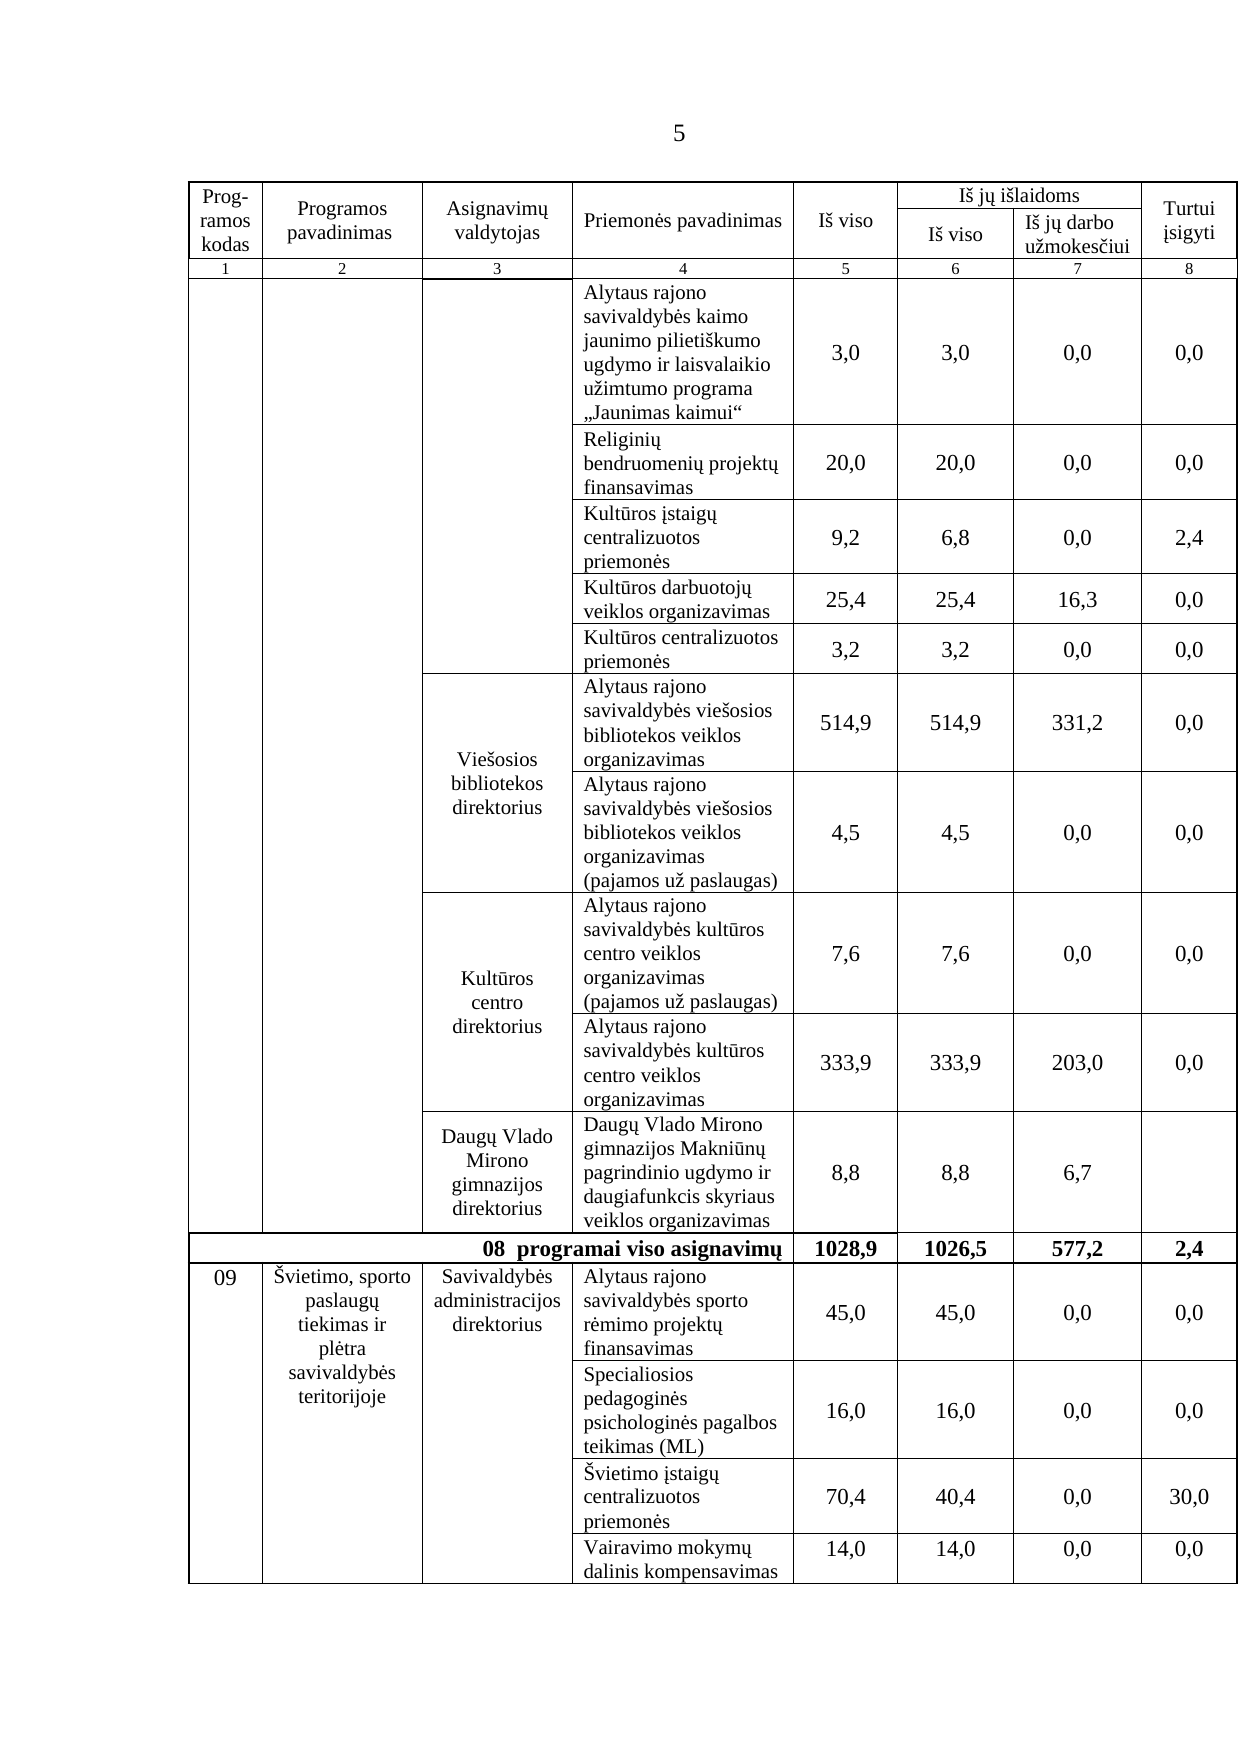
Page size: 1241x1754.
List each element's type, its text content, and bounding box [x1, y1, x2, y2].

table_cell 203,0 [1014, 1014, 1141, 1111]
table_cell 7,6 [794, 893, 897, 1013]
table_header Priemonės pavadinimas [573, 183, 793, 258]
table_cell 25,4 [794, 574, 897, 623]
table_cell Kultūros centro direktorius [423, 893, 572, 1111]
table_cell 4,5 [898, 772, 1013, 892]
table_cell 0,0 [1142, 772, 1236, 892]
table_cell 1028,9 [794, 1234, 897, 1262]
table_cell Alytaus rajono savivaldybės viešosios bibliotekos veiklos organizavimas (pajamos už paslaugas) [573, 772, 793, 892]
table_cell 2,4 [1142, 500, 1236, 573]
table_cell 14,0 [898, 1534, 1013, 1583]
table_cell Savivaldybės administracijos direktorius [423, 1264, 572, 1583]
table_cell 09 [190, 1264, 262, 1583]
table_cell 3 [423, 259, 572, 278]
table_cell Alytaus rajono savivaldybės sporto rėmimo projektų finansavimas [573, 1264, 793, 1360]
table_cell 6 [898, 259, 1013, 278]
table_cell 1 [189, 259, 262, 278]
table_cell 0,0 [1014, 1534, 1141, 1583]
table_header Iš viso [794, 183, 897, 258]
table_cell Viešosios bibliotekos direktorius [423, 674, 572, 892]
table_cell 514,9 [794, 674, 897, 771]
table_cell 0,0 [1142, 893, 1236, 1013]
table_cell 331,2 [1014, 674, 1141, 771]
table_header Programos pavadinimas [263, 183, 422, 258]
table_cell 8,8 [898, 1112, 1013, 1232]
table_cell Alytaus rajono savivaldybės viešosios bibliotekos veiklos organizavimas [573, 674, 793, 771]
table_cell 3,0 [794, 279, 897, 424]
table_cell [263, 279, 422, 1232]
table_cell 0,0 [1014, 1361, 1141, 1458]
table_cell Daugų Vlado Mirono gimnazijos Makniūnų pagrindinio ugdymo ir daugiafunkcis skyriaus veiklos organizavimas [573, 1112, 793, 1232]
table_cell 0,0 [1014, 772, 1141, 892]
table_cell 0,0 [1142, 574, 1236, 623]
table_cell 333,9 [794, 1014, 897, 1111]
table_cell 8,8 [794, 1112, 897, 1232]
table_cell 0,0 [1142, 279, 1236, 424]
table_cell 0,0 [1014, 279, 1141, 424]
table_header Asignavimų valdytojas [423, 183, 572, 258]
table_cell 0,0 [1014, 624, 1141, 673]
table_cell 9,2 [794, 500, 897, 573]
table_cell 0,0 [1142, 1264, 1236, 1360]
table_cell 0,0 [1142, 425, 1236, 499]
table_cell 30,0 [1142, 1459, 1236, 1533]
table_cell 3,2 [794, 624, 897, 673]
table_cell Kultūros centralizuotos priemonės [573, 624, 793, 673]
table_cell 16,0 [794, 1361, 897, 1458]
table_cell 7 [1014, 259, 1141, 278]
table_cell 7,6 [898, 893, 1013, 1013]
table_cell 5 [794, 259, 897, 278]
table_cell Religinių bendruomenių projektų finansavimas [573, 425, 793, 499]
table_cell Švietimo, sporto paslaugų tiekimas ir plėtra savivaldybės teritorijoje [263, 1264, 422, 1583]
table_cell 0,0 [1142, 624, 1236, 673]
table_cell [423, 280, 572, 673]
table_cell 8 [1142, 259, 1237, 278]
table_cell 08 programai viso asignavimų [190, 1234, 793, 1262]
table_cell 0,0 [1142, 1014, 1236, 1111]
table_cell 25,4 [898, 574, 1013, 623]
table_cell 0,0 [1014, 893, 1141, 1013]
table_cell Kultūros darbuotojų veiklos organizavimas [573, 574, 793, 623]
table_cell 3,2 [898, 624, 1013, 673]
table_cell 16,3 [1014, 574, 1141, 623]
table_cell 0,0 [1142, 1534, 1236, 1583]
table_header Iš jų išlaidoms [898, 183, 1141, 207]
table_cell Vairavimo mokymų dalinis kompensavimas [573, 1534, 793, 1583]
table_cell 4,5 [794, 772, 897, 892]
table_cell 20,0 [794, 425, 897, 499]
table_header Prog-ramos kodas [190, 183, 262, 258]
table_cell 45,0 [898, 1264, 1013, 1360]
table_cell 6,8 [898, 500, 1013, 573]
table_cell 0,0 [1014, 500, 1141, 573]
table_cell 14,0 [794, 1534, 897, 1583]
table_cell 0,0 [1142, 674, 1236, 771]
table_cell Švietimo įstaigų centralizuotos priemonės [573, 1459, 793, 1533]
table_cell 333,9 [898, 1014, 1013, 1111]
table_cell Daugų Vlado Mirono gimnazijos direktorius [423, 1112, 572, 1232]
table_cell Alytaus rajono savivaldybės kaimo jaunimo pilietiškumo ugdymo ir laisvalaikio užimtumo programa „Jaunimas kaimui“ [573, 279, 793, 424]
table_cell 40,4 [898, 1459, 1013, 1533]
table_cell 0,0 [1014, 425, 1141, 499]
table_cell [1142, 1112, 1236, 1232]
table_cell 3,0 [898, 279, 1013, 424]
table_cell 20,0 [898, 425, 1013, 499]
table_cell 0,0 [1014, 1459, 1141, 1533]
table_cell Specialiosios pedagoginės psichologinės pagalbos teikimas (ML) [573, 1361, 793, 1458]
table_cell 2 [263, 259, 422, 278]
table_cell Kultūros įstaigų centralizuotos priemonės [573, 500, 793, 573]
table_cell 577,2 [1014, 1233, 1141, 1262]
table_cell 70,4 [794, 1459, 897, 1533]
table_cell Alytaus rajono savivaldybės kultūros centro veiklos organizavimas (pajamos už paslaugas) [573, 893, 793, 1013]
table_cell Alytaus rajono savivaldybės kultūros centro veiklos organizavimas [573, 1014, 793, 1111]
table_cell Iš viso [898, 209, 1013, 258]
table_cell 4 [573, 259, 793, 278]
table_cell [189, 279, 262, 1232]
table_cell 514,9 [898, 674, 1013, 771]
table_cell 1026,5 [898, 1233, 1013, 1262]
table_cell 0,0 [1142, 1361, 1236, 1458]
table_cell 2,4 [1142, 1233, 1236, 1262]
table_cell 0,0 [1014, 1264, 1141, 1360]
table_header Turtui įsigyti [1142, 183, 1236, 258]
table_cell 6,7 [1014, 1112, 1141, 1232]
table_cell 45,0 [794, 1264, 897, 1360]
table_cell 16,0 [898, 1361, 1013, 1458]
table_cell Iš jų darbo užmokesčiui [1014, 209, 1141, 258]
